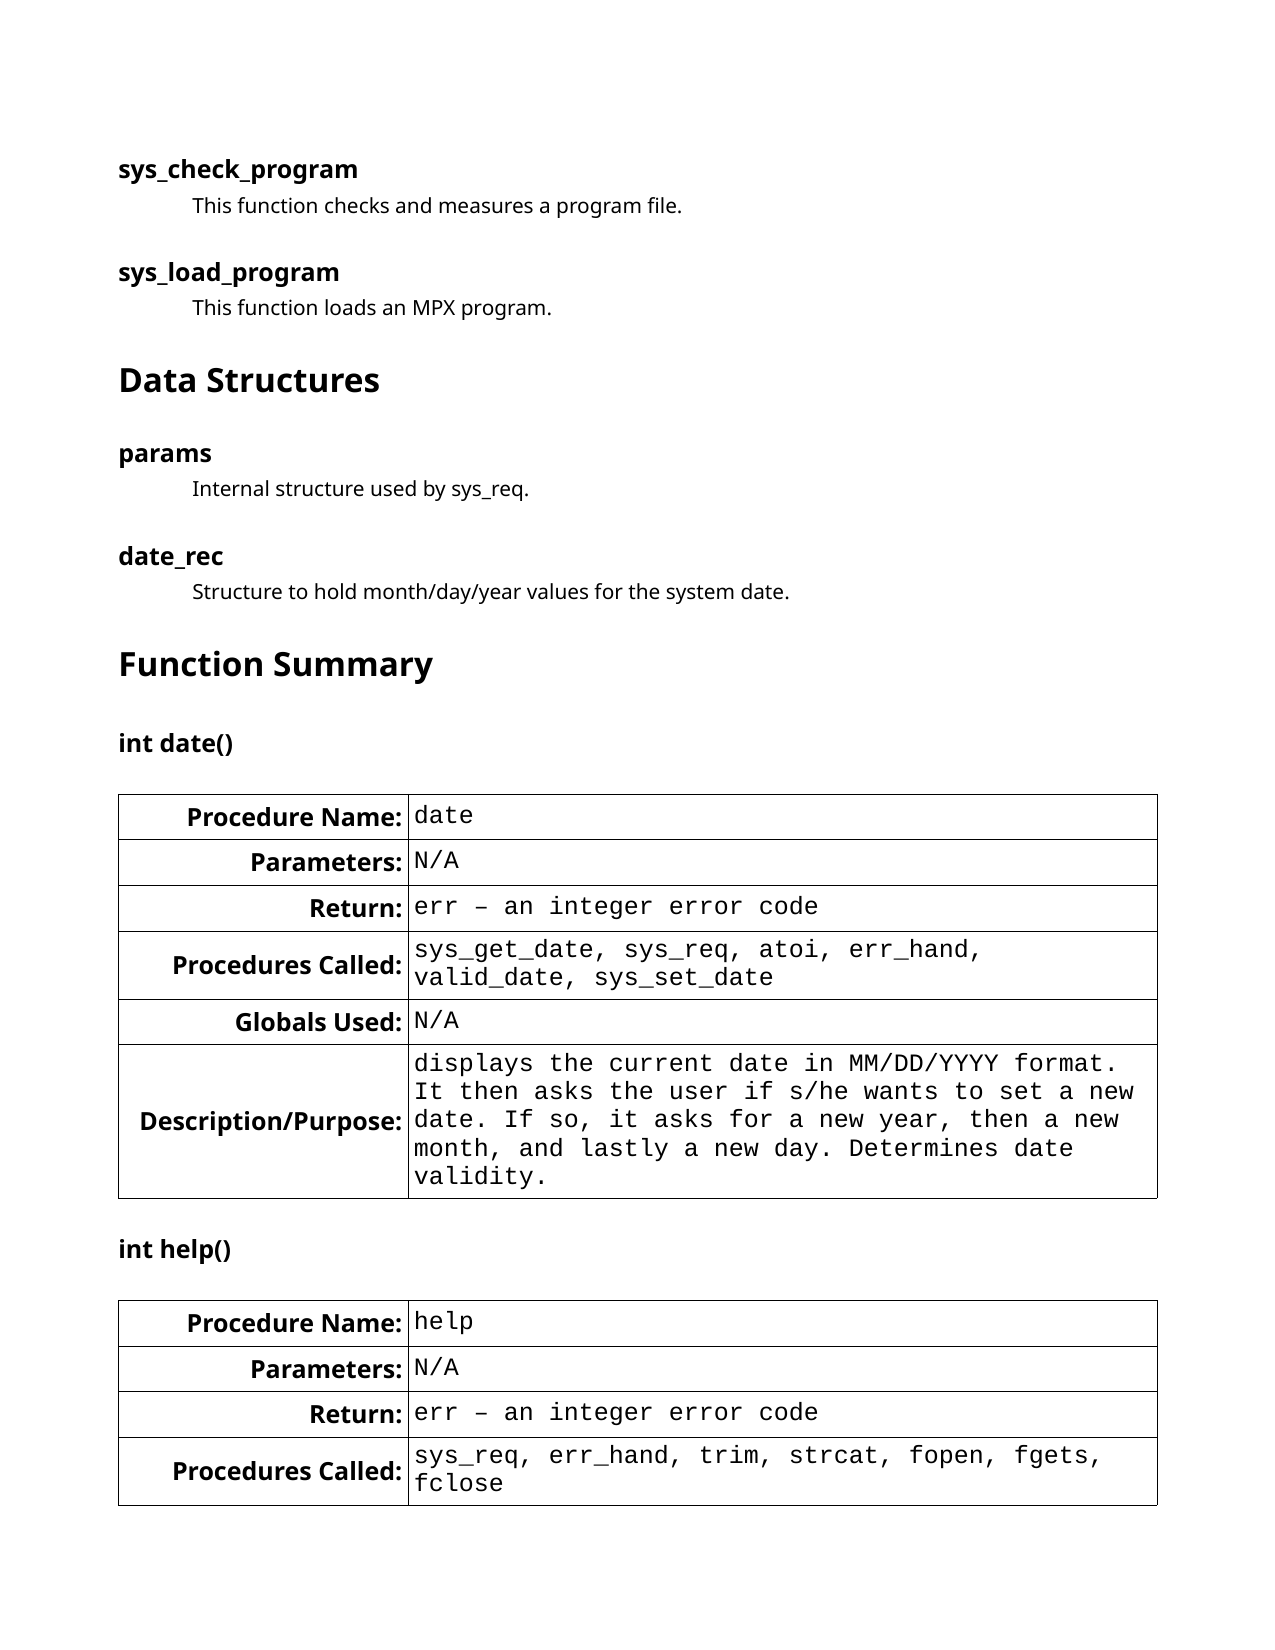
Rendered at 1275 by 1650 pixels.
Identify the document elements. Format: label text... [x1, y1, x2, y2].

table_cell displays the current date in MM/DD/YYYY format. It then asks the user if s/he wants to set a new date. If so, it asks for a new year, then a new month, and lastly a new day. Determines date validity. [409, 1045, 1157, 1198]
table_cell Description/Purpose: [119, 1045, 408, 1198]
table_cell err – an integer error code [409, 886, 1157, 931]
text This function checks and measures a program file. [118, 186, 1157, 220]
table_header Procedure Name: [119, 1301, 408, 1346]
text sys_load_program [118, 254, 1157, 288]
text int date() [118, 726, 1157, 759]
table_cell Procedures Called: [119, 932, 408, 999]
table_cell Globals Used: [119, 1000, 408, 1044]
table_cell Procedures Called: [119, 1438, 408, 1505]
text Function Summary [118, 640, 1157, 686]
table_cell Return: [119, 886, 408, 931]
text This function loads an MPX program. [118, 288, 1157, 322]
text Structure to hold month/day/year values for the system date. [118, 572, 1157, 606]
table_cell N/A [409, 1347, 1157, 1391]
text params [118, 436, 1157, 470]
text Data Structures [118, 357, 1157, 402]
table_cell sys_req, err_hand, trim, strcat, fopen, fgets, fclose [409, 1438, 1157, 1505]
text date_rec [118, 538, 1157, 572]
text int help() [118, 1232, 1157, 1266]
text sys_check_program [118, 152, 1157, 186]
table_cell Parameters: [119, 840, 408, 885]
table_header date [409, 795, 1157, 839]
table_cell N/A [409, 840, 1157, 885]
table_cell err – an integer error code [409, 1392, 1157, 1437]
table_header help [409, 1301, 1157, 1346]
text Internal structure used by sys_req. [118, 470, 1157, 504]
table_cell Parameters: [119, 1347, 408, 1391]
table_cell sys_get_date, sys_req, atoi, err_hand, valid_date, sys_set_date [409, 932, 1157, 999]
table_cell Return: [119, 1392, 408, 1437]
table_header Procedure Name: [119, 795, 408, 839]
table_cell N/A [409, 1000, 1157, 1044]
